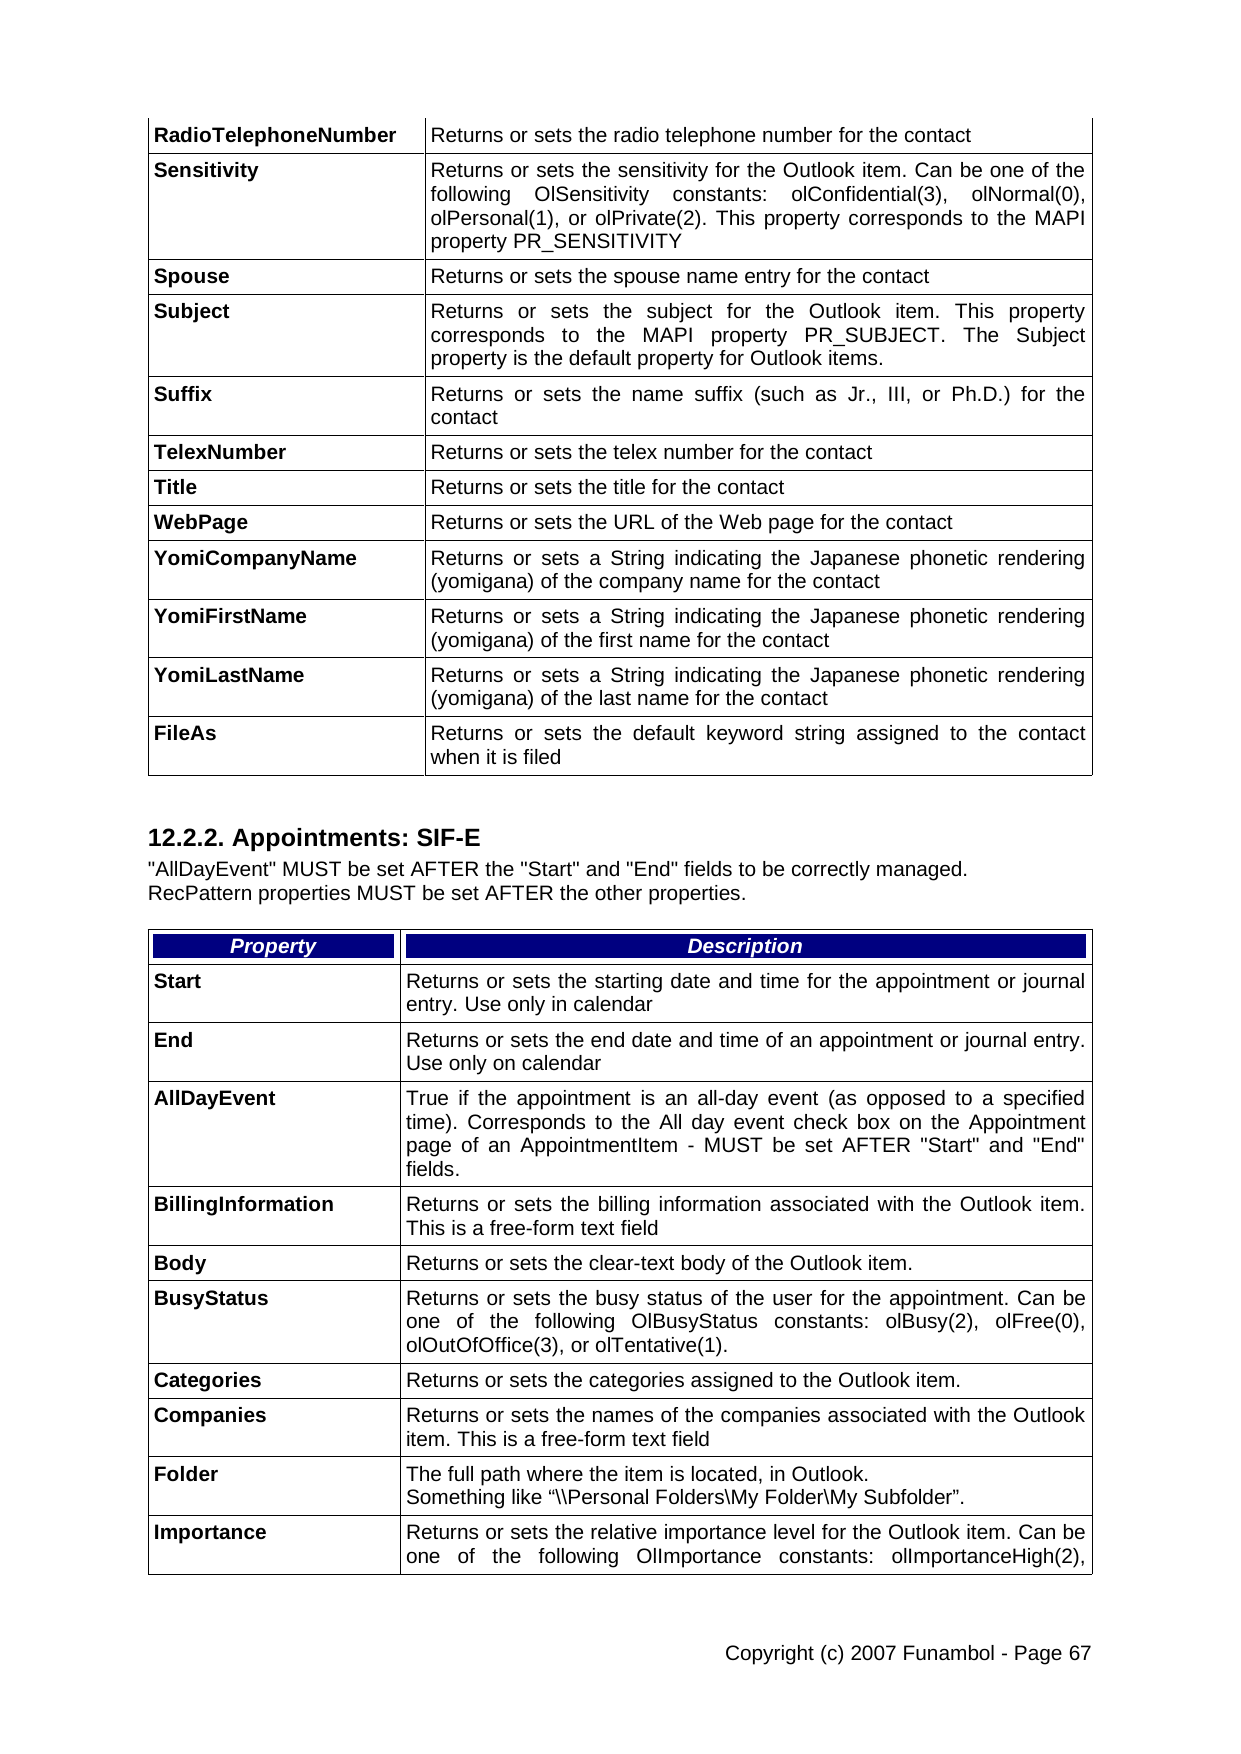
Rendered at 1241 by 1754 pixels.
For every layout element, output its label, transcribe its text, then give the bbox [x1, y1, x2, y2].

table_cell Returns or sets the title for the contact [426, 471, 1092, 505]
table_cell Categories [149, 1364, 400, 1398]
table_cell Returns or sets the billing information associated with the Outlook item. This is a free-form text field [401, 1187, 1092, 1245]
subtitle Appointments: SIF-E [148, 823, 1093, 851]
table_cell Returns or sets the clear-text body of the Outlook item. [401, 1246, 1092, 1280]
table_cell Returns or sets the relative importance level for the Outlook item. Can be one of the following OlImportance constants: olImportanceHigh(2), [401, 1516, 1092, 1574]
table_cell Returns or sets the telex number for the contact [426, 436, 1092, 470]
table_cell Companies [149, 1399, 400, 1456]
table_cell Subject [149, 295, 424, 376]
table_cell The full path where the item is located, in Outlook. Something like “\\Personal Folders\My Folder\My Subfolder”. [401, 1457, 1092, 1515]
table_cell Returns or sets the end date and time of an appointment or journal entry. Use only on calendar [401, 1023, 1092, 1081]
table_cell BillingInformation [149, 1187, 400, 1245]
table_cell Body [149, 1246, 400, 1280]
table_cell Returns or sets the names of the companies associated with the Outlook item. This is a free-form text field [401, 1399, 1092, 1456]
table_cell Returns or sets the URL of the Web page for the contact [426, 506, 1092, 540]
table_cell YomiFirstName [149, 600, 424, 657]
table_cell YomiLastName [149, 658, 424, 716]
table_cell Returns or sets the radio telephone number for the contact [426, 118, 1092, 153]
table_cell Returns or sets a String indicating the Japanese phonetic rendering (yomigana) of the first name for the contact [426, 600, 1092, 657]
table_cell Returns or sets the categories assigned to the Outlook item. [401, 1364, 1092, 1398]
table_cell YomiCompanyName [149, 541, 424, 599]
text RecPattern properties MUST be set AFTER the other properties. [148, 881, 1093, 905]
table_cell WebPage [149, 506, 424, 540]
table_cell True if the appointment is an all-day event (as opposed to a specified time). Corresponds to the All day event check box on the Appointment page of an AppointmentItem - MUST be set AFTER "Start" and "End" fields. [401, 1082, 1092, 1186]
table_cell RadioTelephoneNumber [149, 118, 424, 153]
table_cell Returns or sets the subject for the Outlook item. This property corresponds to the MAPI property PR_SUBJECT. The Subject property is the default property for Outlook items. [426, 295, 1092, 376]
table_cell Returns or sets a String indicating the Japanese phonetic rendering (yomigana) of the company name for the contact [426, 541, 1092, 599]
table_cell Returns or sets a String indicating the Japanese phonetic rendering (yomigana) of the last name for the contact [426, 658, 1092, 716]
text "AllDayEvent" MUST be set AFTER the "Start" and "End" fields to be correctly managed. [148, 858, 1093, 881]
table_cell Returns or sets the default keyword string assigned to the contact when it is filed [426, 717, 1092, 775]
table_cell FileAs [149, 717, 424, 775]
table_header Property [149, 930, 400, 964]
table_cell Returns or sets the starting date and time for the appointment or journal entry. Use only in calendar [401, 965, 1092, 1022]
table_cell Returns or sets the busy status of the user for the appointment. Can be one of the following OlBusyStatus constants: olBusy(2), olFree(0), olOutOfOffice(3), or olTentative(1). [401, 1281, 1092, 1363]
table_cell Folder [149, 1457, 400, 1515]
table_cell Importance [149, 1516, 400, 1574]
table_cell Spouse [149, 260, 424, 294]
table_cell AllDayEvent [149, 1082, 400, 1186]
table_header Description [401, 930, 1092, 964]
table_cell Sensitivity [149, 154, 424, 259]
table_cell Returns or sets the name suffix (such as Jr., III, or Ph.D.) for the contact [426, 377, 1092, 435]
table_cell Returns or sets the sensitivity for the Outlook item. Can be one of the following OlSensitivity constants: olConfidential(3), olNormal(0), olPersonal(1), or olPrivate(2). This property corresponds to the MAPI property PR_SENSITIVITY [426, 154, 1092, 259]
table_cell Suffix [149, 377, 424, 435]
table_cell End [149, 1023, 400, 1081]
table_cell Start [149, 965, 400, 1022]
table_cell Title [149, 471, 424, 505]
table_cell BusyStatus [149, 1281, 400, 1363]
table_cell Returns or sets the spouse name entry for the contact [426, 260, 1092, 294]
table_cell TelexNumber [149, 436, 424, 470]
